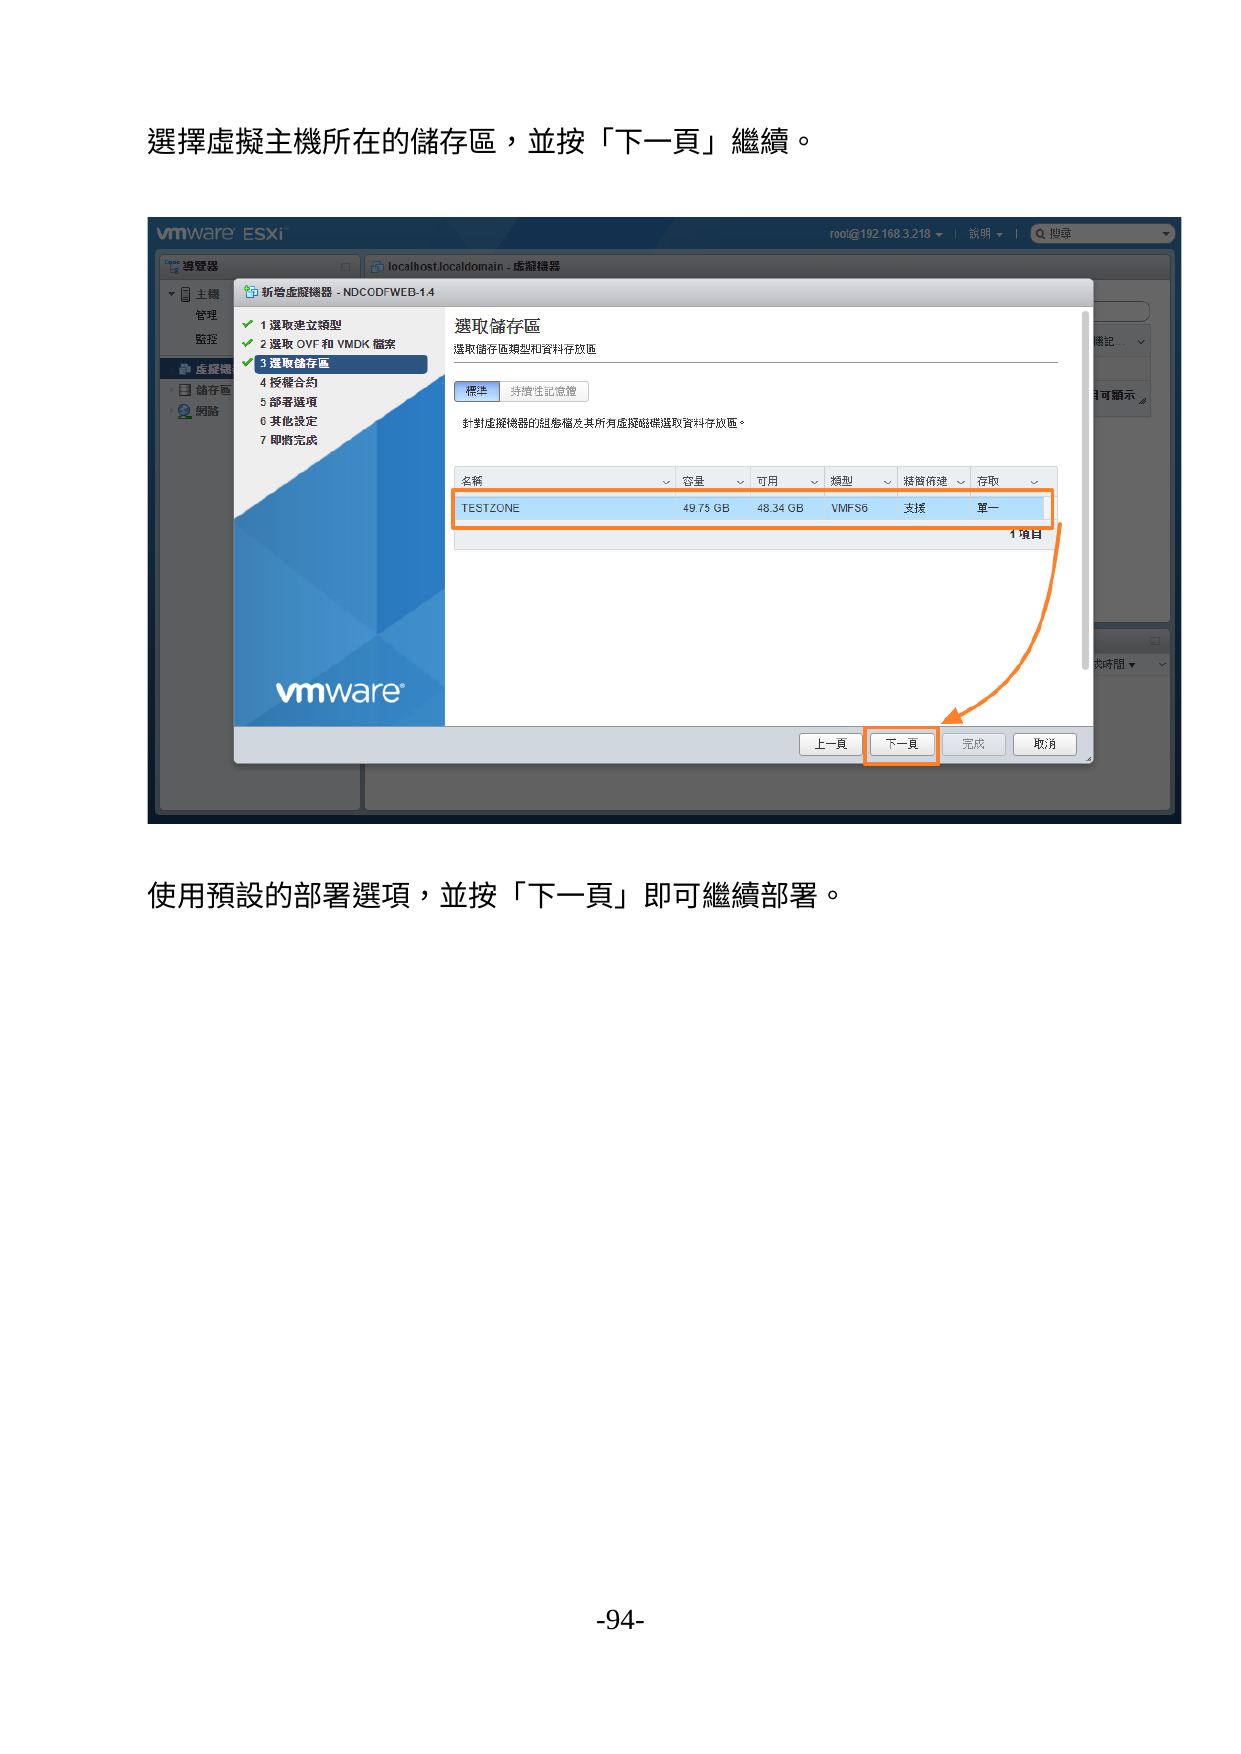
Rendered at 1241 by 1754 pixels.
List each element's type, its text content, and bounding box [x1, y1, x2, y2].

text 使用預設的部署選項，並按「下一頁」即可繼續部署。 [148, 872, 1122, 914]
text 選擇虛擬主機所在的儲存區，並按「下一頁」繼續。 [148, 118, 1122, 160]
picture [147, 217, 1182, 824]
